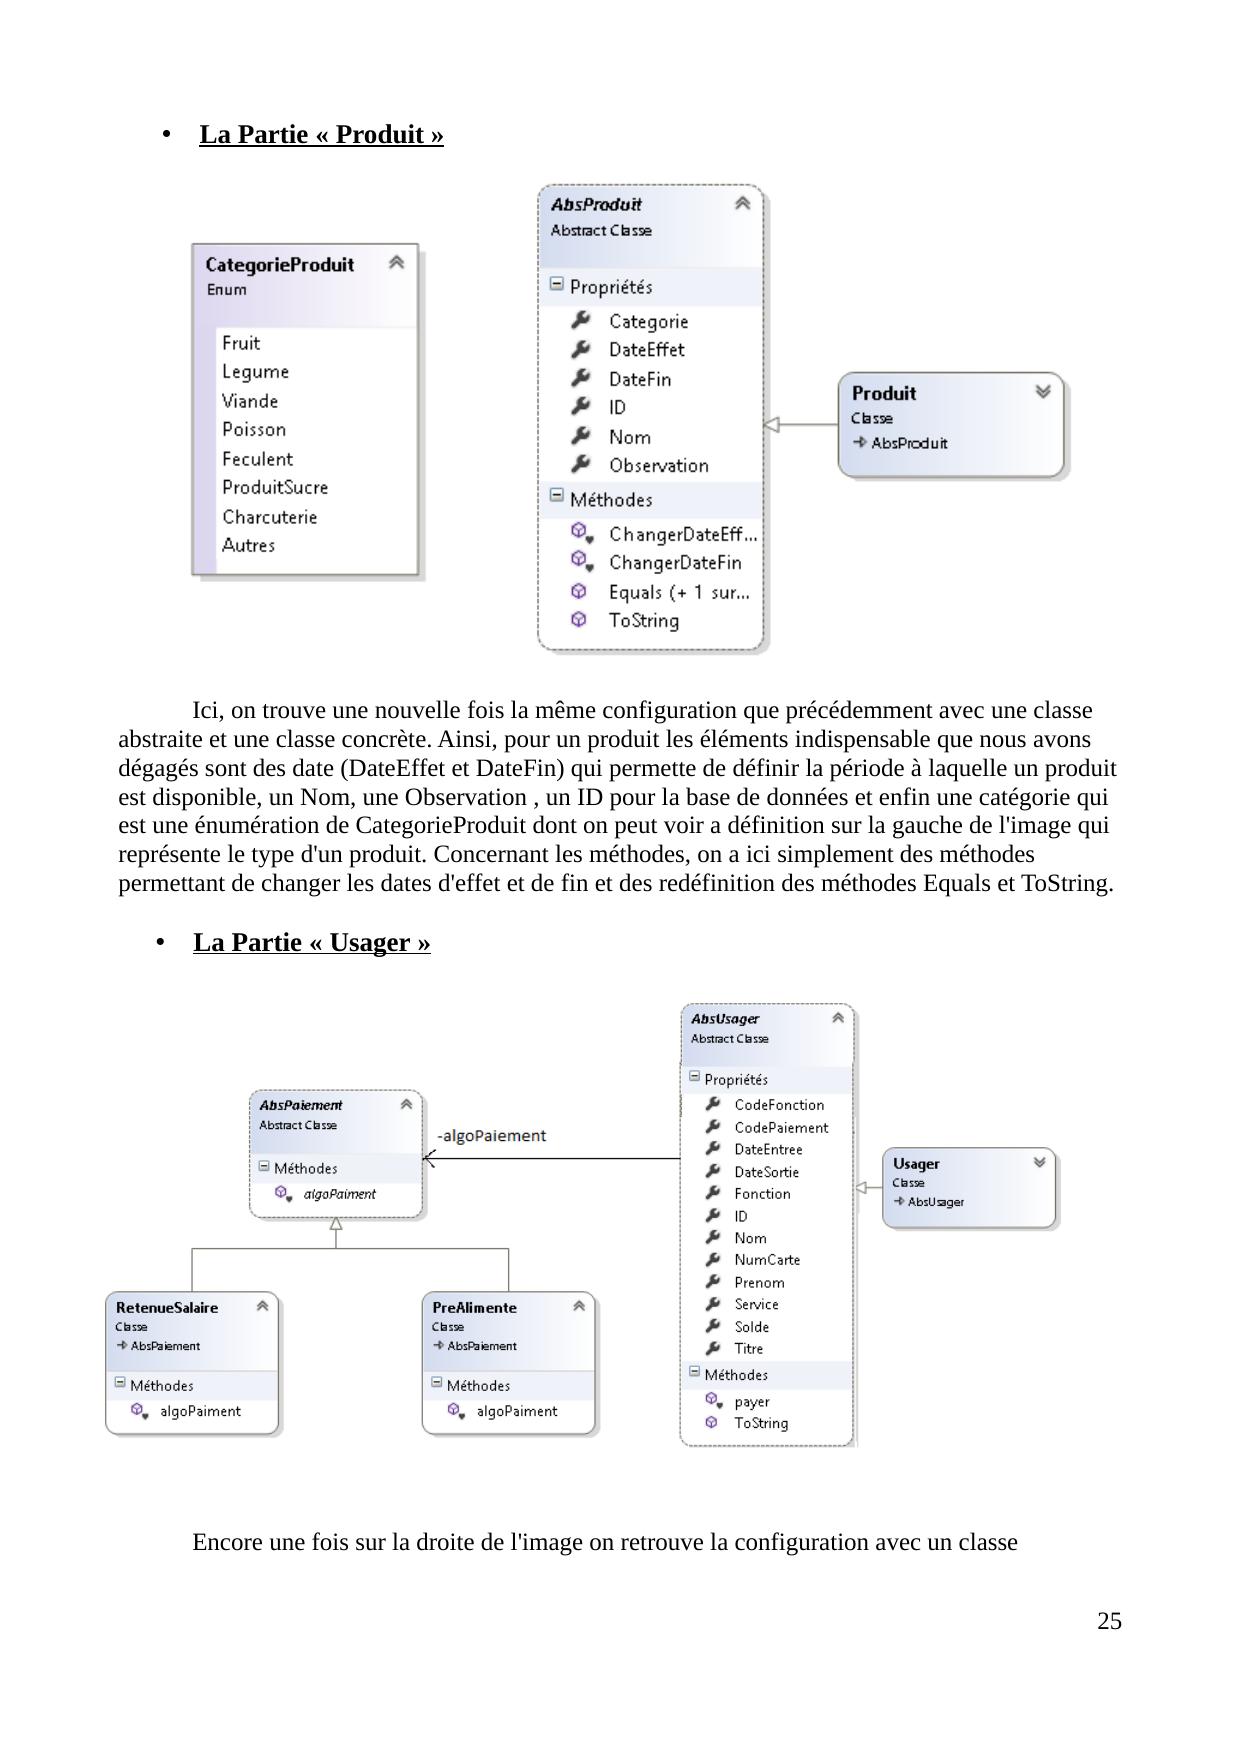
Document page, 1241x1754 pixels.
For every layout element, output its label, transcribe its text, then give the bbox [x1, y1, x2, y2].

picture [86, 984, 1091, 1499]
picture [525, 178, 1090, 657]
list La Partie « Usager » [156, 926, 1122, 957]
text Encore une fois sur la droite de l'image on retrouve la configuration avec un classe [118, 1527, 1122, 1556]
list La Partie « Produit » [162, 118, 1122, 149]
text Ici, on trouve une nouvelle fois la même configuration que précédemment avec une classe abstraite et une classe concrète. Ainsi, pour un produit les éléments indispensable que nous avons dégagés sont des date (DateEffet et DateFin) qui permette de définir la période à laquelle un produit est disponible, un Nom, une Observation , un ID pour la base de données et enfin une catégorie qui est une énumération de CategorieProduit dont on peut voir a définition sur la gauche de l'image qui représente le type d'un produit. Concernant les méthodes, on a ici simplement des méthodes permettant de changer les dates d'effet et de fin et des redéfinition des méthodes Equals et ToString. [118, 696, 1122, 897]
picture [185, 234, 434, 585]
